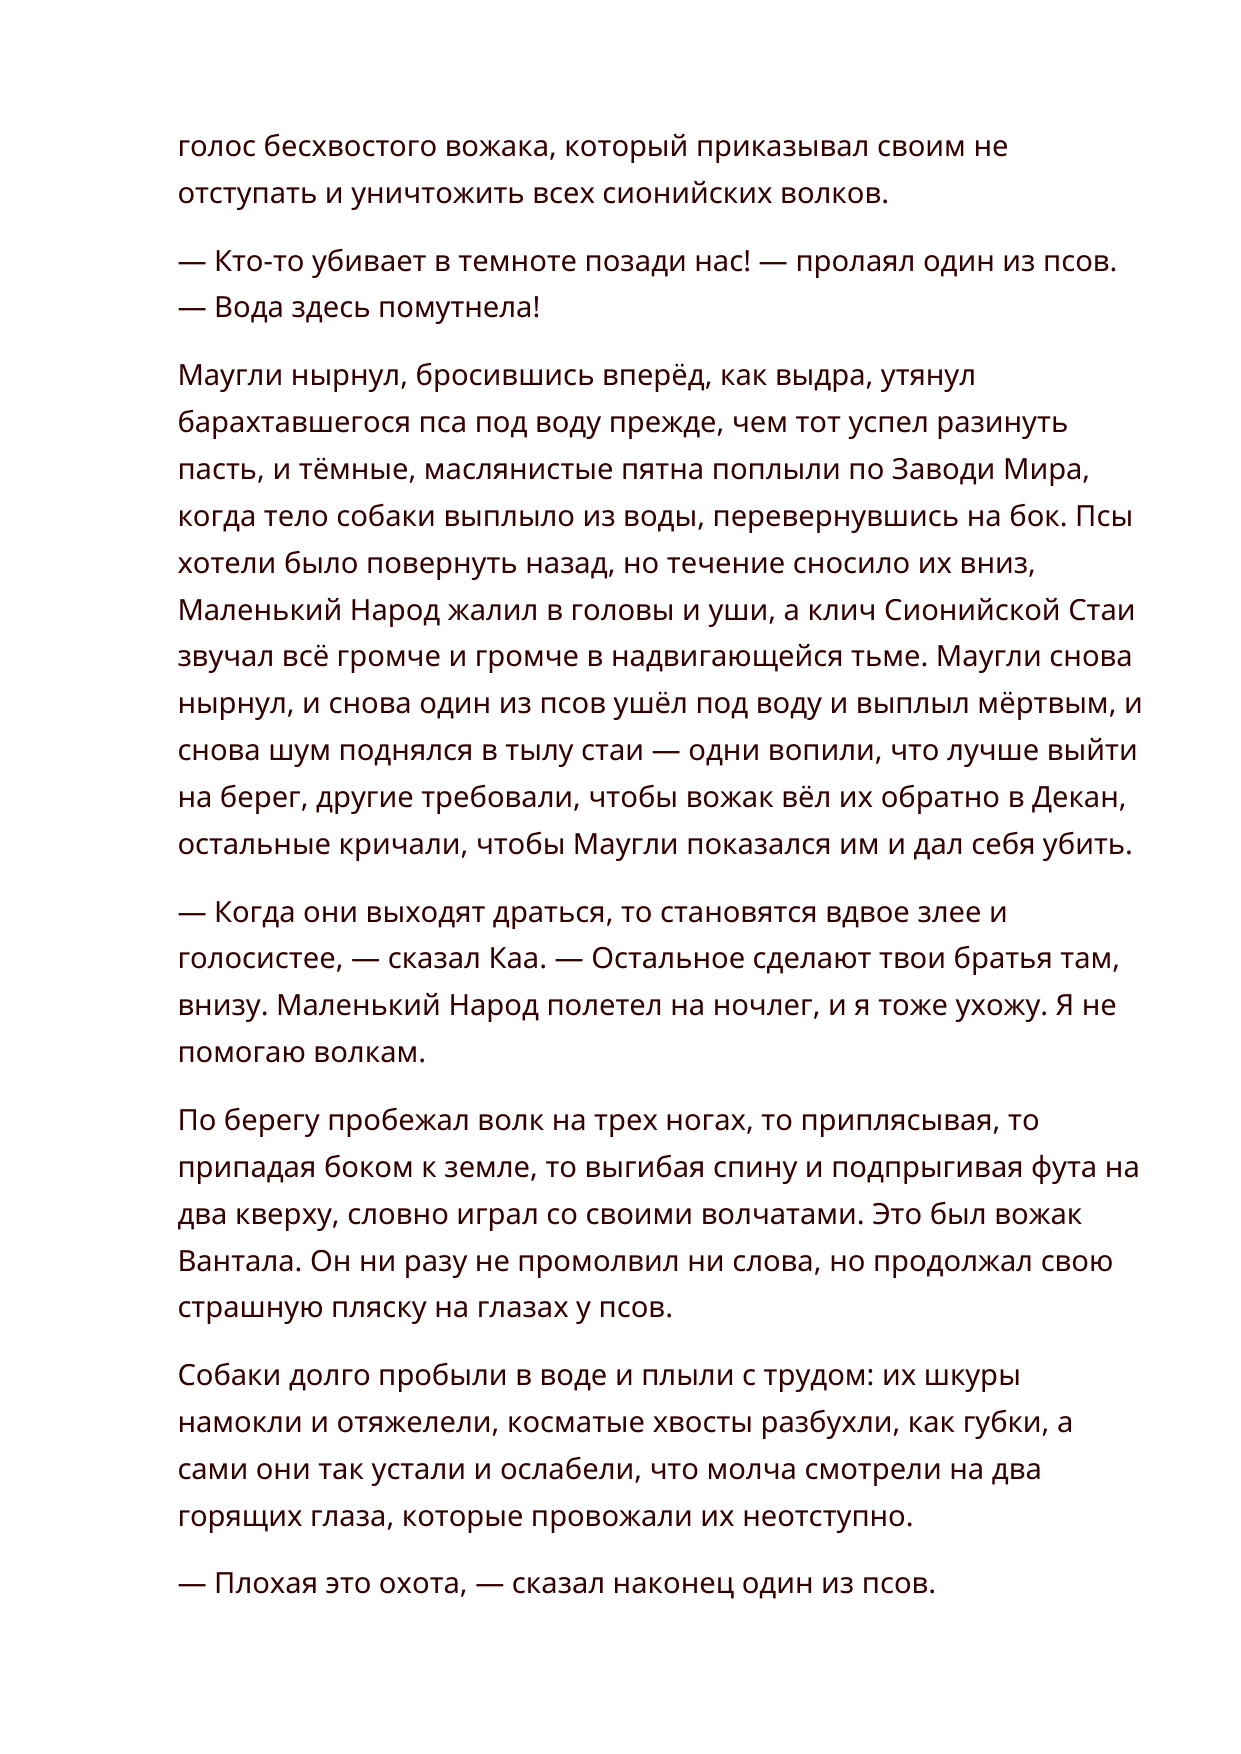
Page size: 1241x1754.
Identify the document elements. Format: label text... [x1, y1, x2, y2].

text — Плохая это охота, — сказал наконец один из псов. [177, 1556, 1152, 1602]
text Маугли нырнул, бросившись вперёд, как выдра, утянул барахтавшегося пса под воду прежде, чем тот успел разинуть пасть, и тёмные, маслянистые пятна поплыли по Заводи Мира, когда тело собаки выплыло из воды, перевернувшись на бок. Псы хотели было повернуть назад, но течение сносило их вниз, Маленький Народ жалил в головы и уши, а клич Сионийской Стаи звучал всё громче и громче в надвигающейся тьме. Маугли снова нырнул, и снова один из псов ушёл под воду и выплыл мёртвым, и снова шум поднялся в тылу стаи — одни вопили, что лучше выйти на берег, другие требовали, чтобы вожак вёл их обратно в Декан, остальные кричали, чтобы Маугли показался им и дал себя убить. [177, 347, 1152, 863]
text Собаки долго пробыли в воде и плыли с трудом: их шкуры намокли и отяжелели, косматые хвосты разбухли, как губки, а сами они так устали и ослабели, что молча смотрели на два горящих глаза, которые провожали их неотступно. [177, 1347, 1152, 1535]
text — Кто-то убивает в темноте позади нас! — пролаял один из псов. — Вода здесь помутнела! [177, 233, 1152, 326]
text — Когда они выходят драться, то становятся вдвое злее и голосистее, — сказал Каа. — Остальное сделают твои братья там, внизу. Маленький Народ полетел на ночлег, и я тоже ухожу. Я не помогаю волкам. [177, 884, 1152, 1071]
text По берегу пробежал волк на трех ногах, то приплясывая, то припадая боком к земле, то выгибая спину и подпрыгивая фута на два кверху, словно играл со своими волчатами. Это был вожак Вантала. Он ни разу не промолвил ни слова, но продолжал свою страшную пляску на глазах у псов. [177, 1092, 1152, 1326]
text голос бесхвостого вожака, который приказывал своим не отступать и уничтожить всех сионийских волков. [177, 118, 1152, 212]
